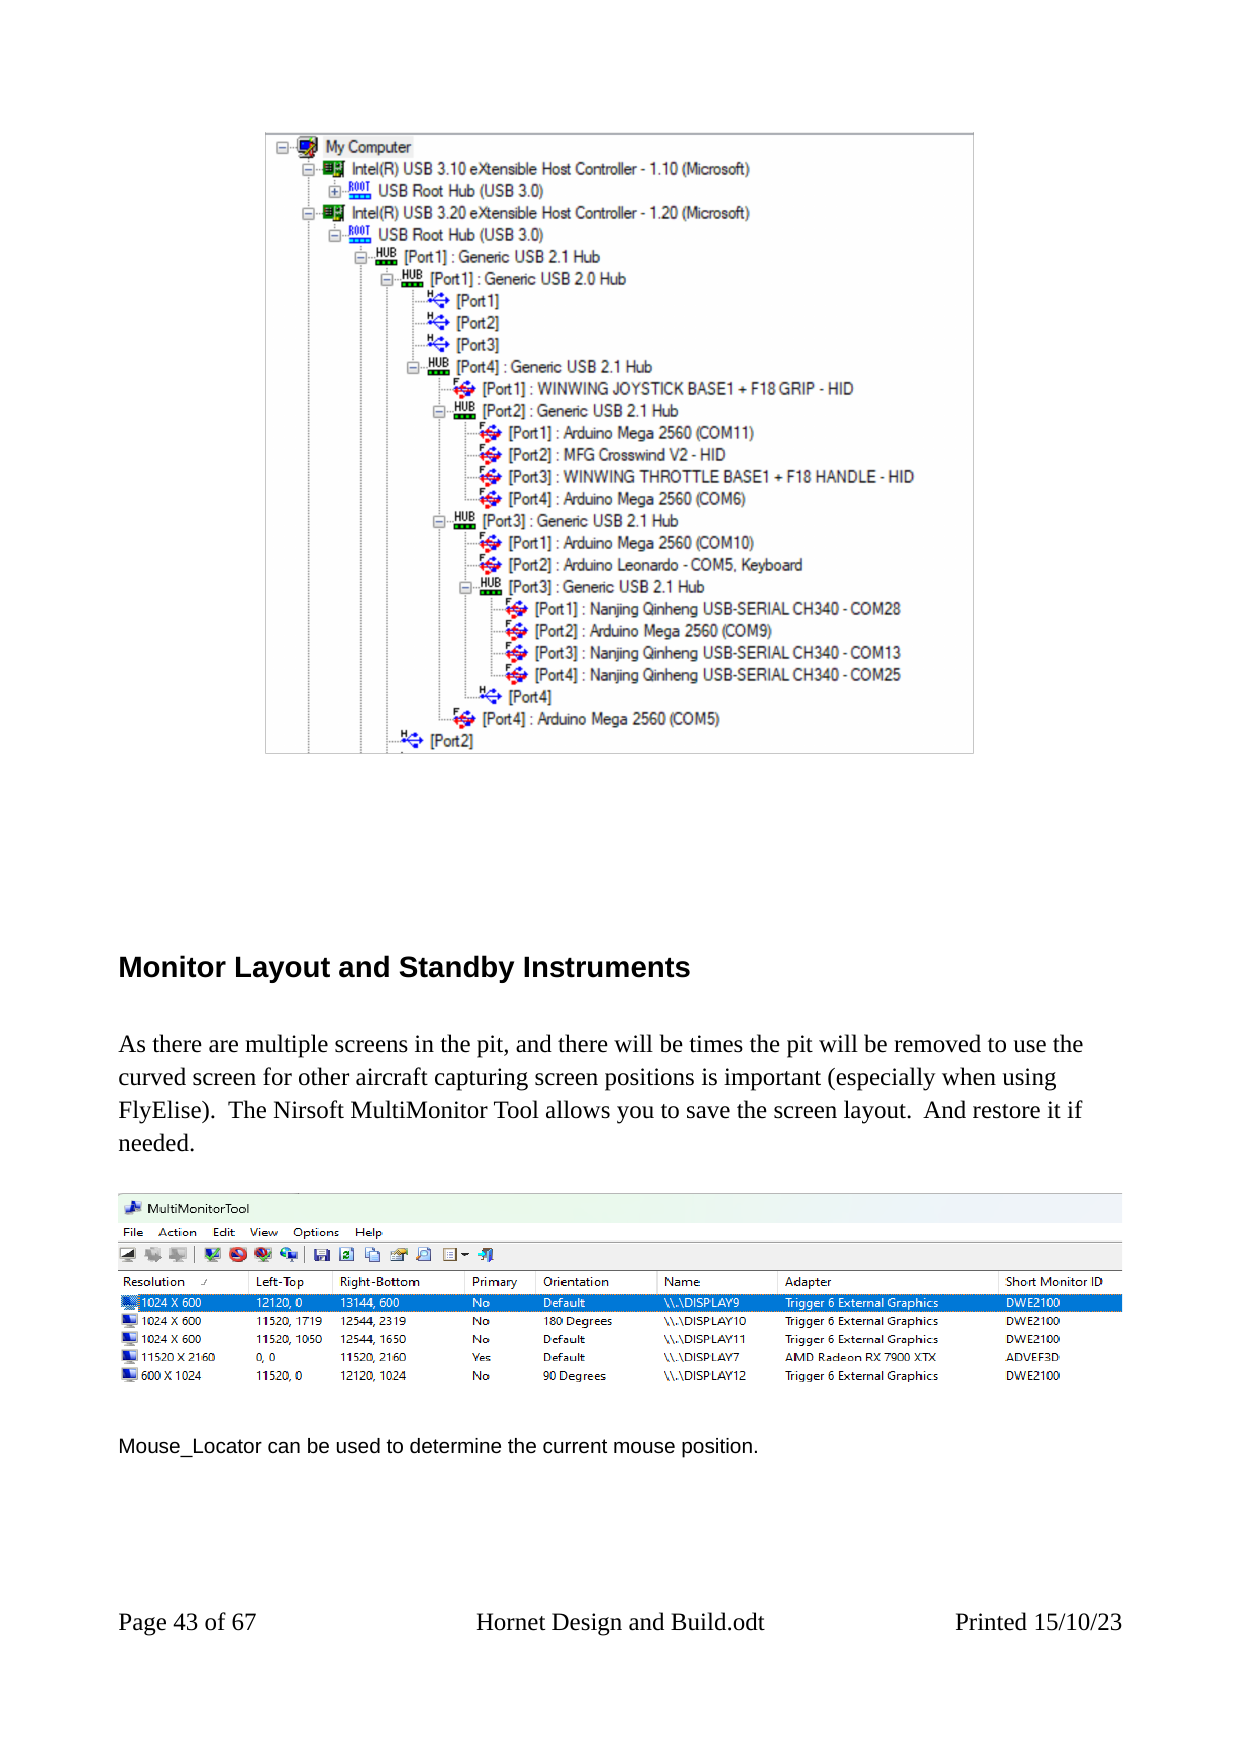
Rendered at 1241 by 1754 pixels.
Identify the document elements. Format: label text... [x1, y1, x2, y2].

picture [252, 118, 988, 767]
text Mouse_Locator can be used to determine the current mouse position. [118, 1434, 1122, 1458]
text As there are multiple screens in the pit, and there will be times the pit will be removed to use the curved screen for other aircraft capturing screen positions is important (especially when using FlyElise). The Nirsoft MultiMonitor Tool allows you to save the screen layout. And restore it if needed. [118, 1029, 1122, 1157]
subtitle Monitor Layout and Standby Instruments [118, 949, 1122, 983]
picture [118, 1193, 1123, 1403]
